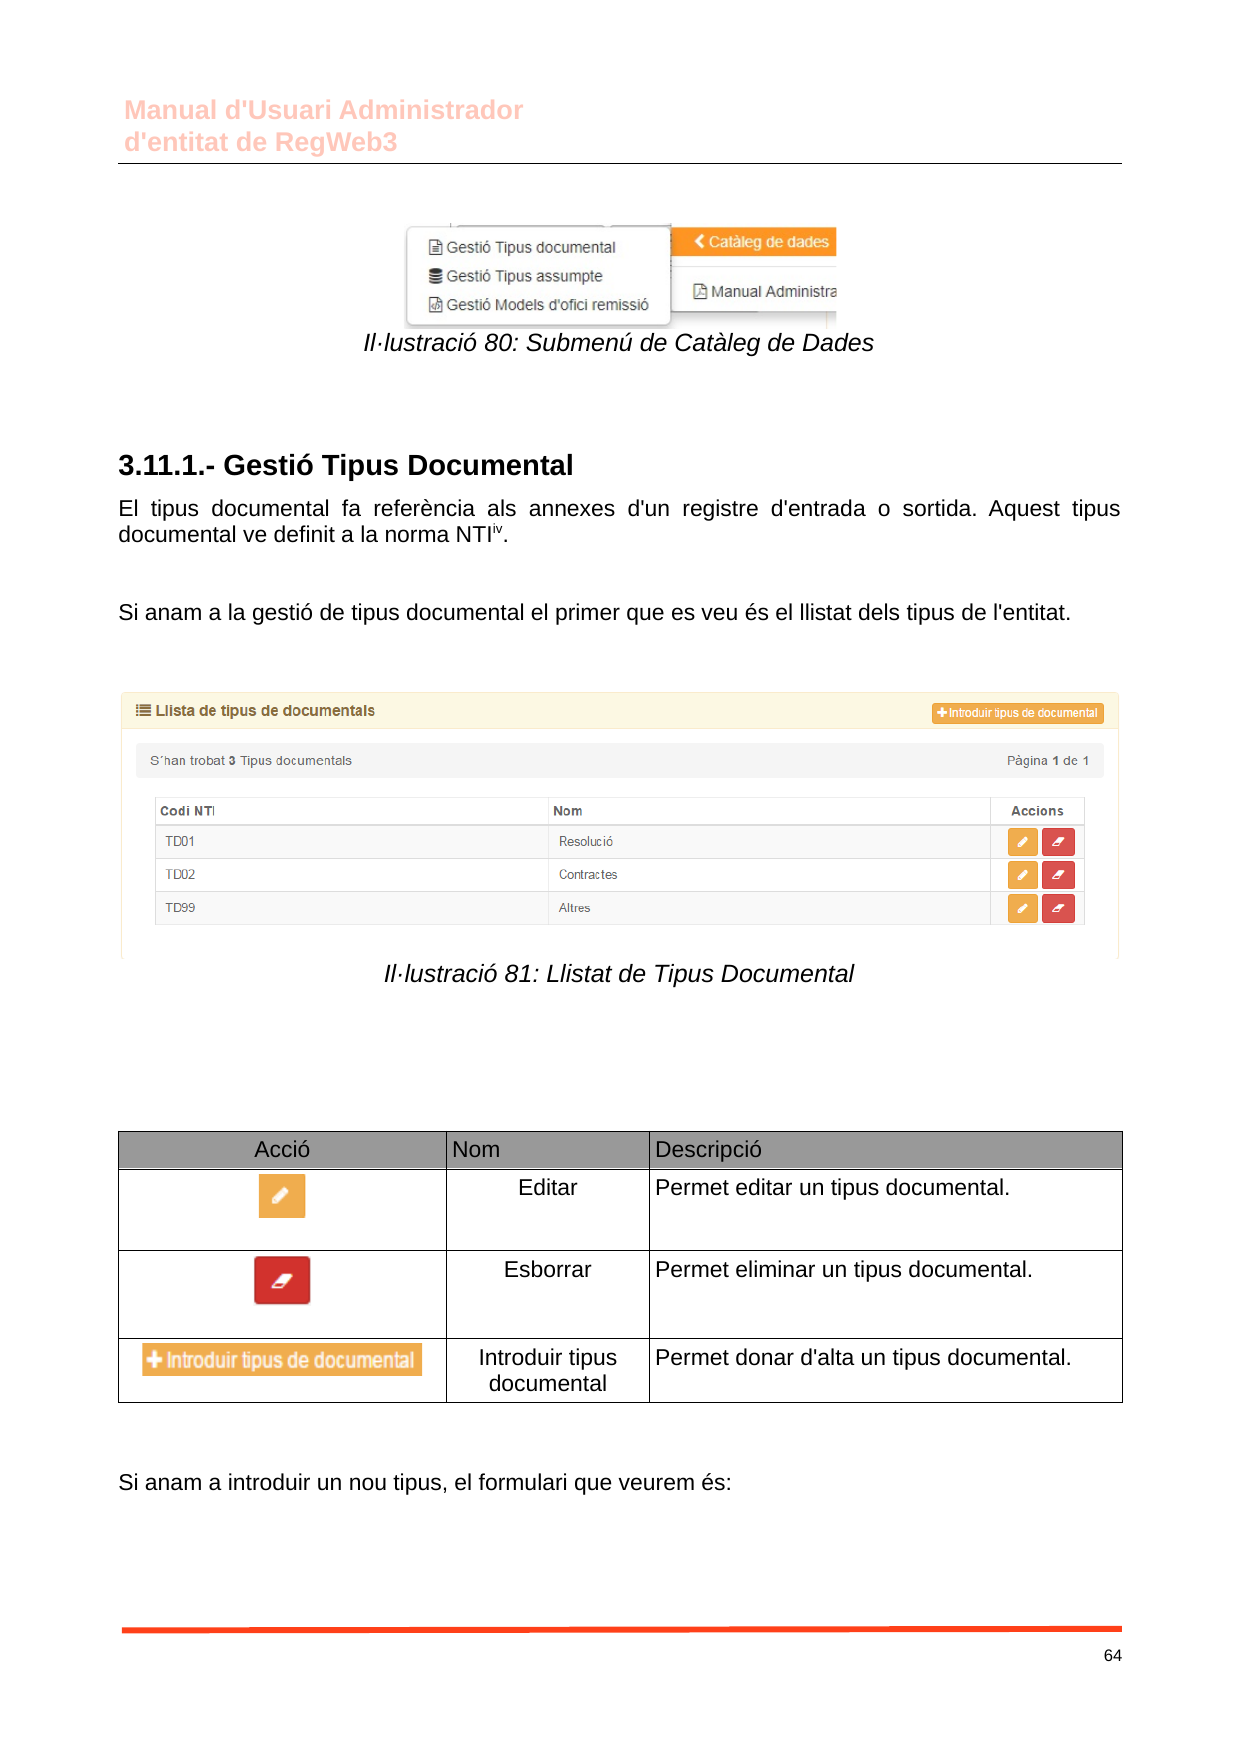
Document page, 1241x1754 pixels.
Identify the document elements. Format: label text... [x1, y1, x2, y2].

picture [253, 1256, 312, 1306]
table_cell Permet donar d'alta un tipus documental. [650, 1339, 1122, 1402]
table_cell Introduir tipus documental [447, 1339, 649, 1402]
subtitle Gestió Tipus Documental [118, 448, 1122, 482]
text Il·lustració 80: Submenú de Catàleg de Dades [118, 329, 1122, 357]
table_cell Editar [447, 1170, 649, 1250]
picture [258, 1174, 306, 1218]
table_cell Permet editar un tipus documental. [650, 1170, 1122, 1250]
text Il·lustració 81: Llistat de Tipus Documental [118, 959, 1122, 987]
table_cell [119, 1339, 446, 1402]
table_cell [119, 1170, 446, 1250]
table_header Nom [447, 1132, 649, 1168]
table_header Acció [119, 1132, 446, 1168]
picture [403, 223, 837, 329]
text Si anam a la gestió de tipus documental el primer que es veu és el llistat dels tipus de l'entitat. [118, 598, 1122, 625]
text Si anam a introduir un nou tipus, el formulari que veurem és: [118, 1469, 1122, 1495]
text El tipus documental fa referència als annexes d'un registre d'entrada o sortida. Aquest tipus documental ve definit a la norma NTI. [118, 494, 1122, 547]
table_cell Permet eliminar un tipus documental. [650, 1251, 1122, 1338]
table_cell [119, 1251, 446, 1338]
table_cell Esborrar [447, 1251, 649, 1338]
table_header Descripció [650, 1132, 1122, 1168]
